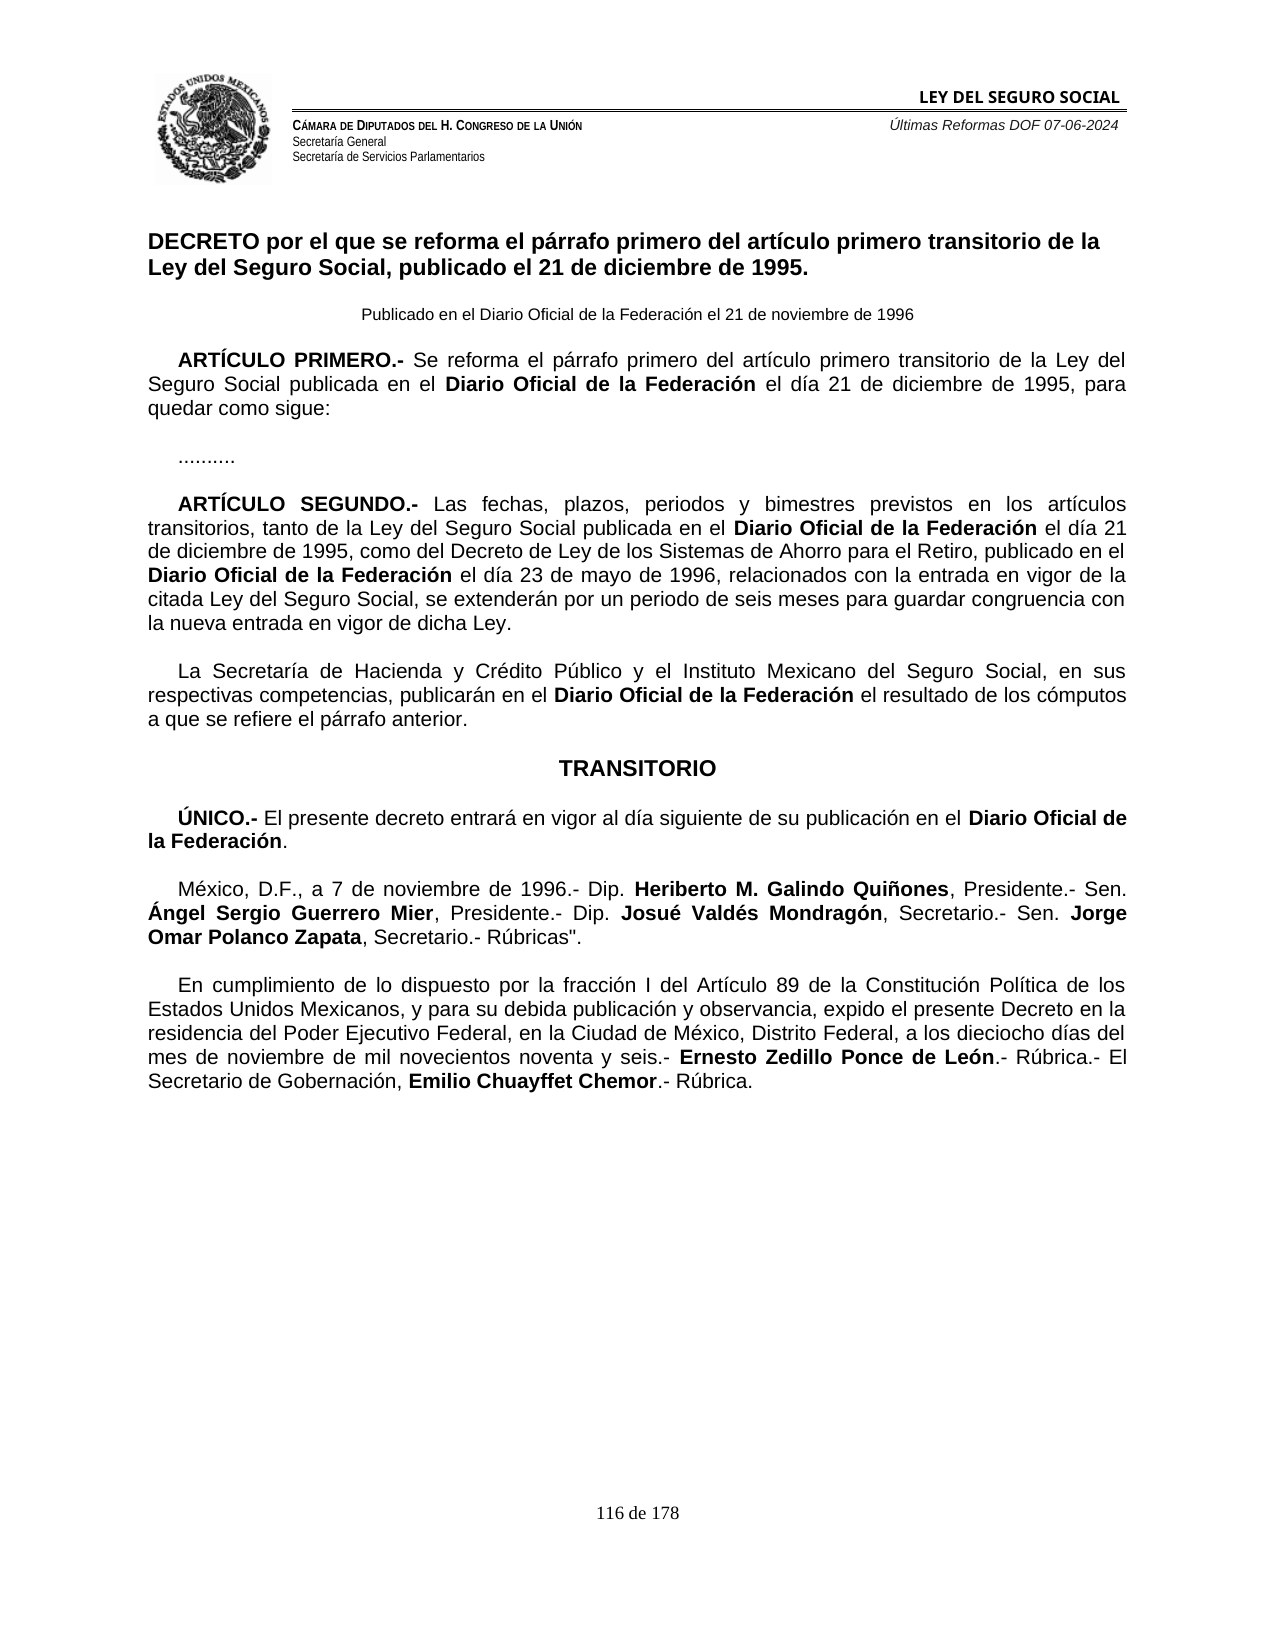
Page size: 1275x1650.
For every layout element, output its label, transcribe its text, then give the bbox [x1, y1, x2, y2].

text La Secretaría de Hacienda y Crédito Público y el Instituto Mexicano del Seguro Social, en sus respectivas competencias, publicarán en el Diario Oficial de la Federación el resultado de los cómputos a que se refiere el párrafo anterior. [148, 659, 1127, 731]
text TRANSITORIO [148, 755, 1127, 781]
text DECRETO por el que se reforma el párrafo primero del artículo primero transitorio de la Ley del Seguro Social, publicado el 21 de diciembre de 1995. [148, 228, 1127, 281]
text México, D.F., a 7 de noviembre de 1996.- Dip. Heriberto M. Galindo Quiñones, Presidente.- Sen. Ángel Sergio Guerrero Mier, Presidente.- Dip. Josué Valdés Mondragón, Secretario.- Sen. Jorge Omar Polanco Zapata, Secretario.- Rúbricas". [148, 877, 1127, 949]
text Publicado en el Diario Oficial de la Federación el 21 de noviembre de 1996 [148, 304, 1127, 324]
text .......... [148, 443, 1127, 467]
text ARTÍCULO PRIMERO.- Se reforma el párrafo primero del artículo primero transitorio de la Ley del Seguro Social publicada en el Diario Oficial de la Federación el día 21 de diciembre de 1995, para quedar como sigue: [148, 348, 1127, 419]
text ARTÍCULO SEGUNDO.- Las fechas, plazos, periodos y bimestres previstos en los artículos transitorios, tanto de la Ley del Seguro Social publicada en el Diario Oficial de la Federación el día 21 de diciembre de 1995, como del Decreto de Ley de los Sistemas de Ahorro para el Retiro, publicado en el Diario Oficial de la Federación el día 23 de mayo de 1996, relacionados con la entrada en vigor de la citada Ley del Seguro Social, se extenderán por un periodo de seis meses para guardar congruencia con la nueva entrada en vigor de dicha Ley. [148, 491, 1127, 635]
text ÚNICO.- El presente decreto entrará en vigor al día siguiente de su publicación en el Diario Oficial de la Federación. [148, 805, 1127, 853]
text En cumplimiento de lo dispuesto por la fracción I del Artículo 89 de la Constitución Política de los Estados Unidos Mexicanos, y para su debida publicación y observancia, expido el presente Decreto en la residencia del Poder Ejecutivo Federal, en la Ciudad de México, Distrito Federal, a los dieciocho días del mes de noviembre de mil novecientos noventa y seis.- Ernesto Zedillo Ponce de León.- Rúbrica.- El Secretario de Gobernación, Emilio Chuayffet Chemor.- Rúbrica. [148, 973, 1127, 1093]
